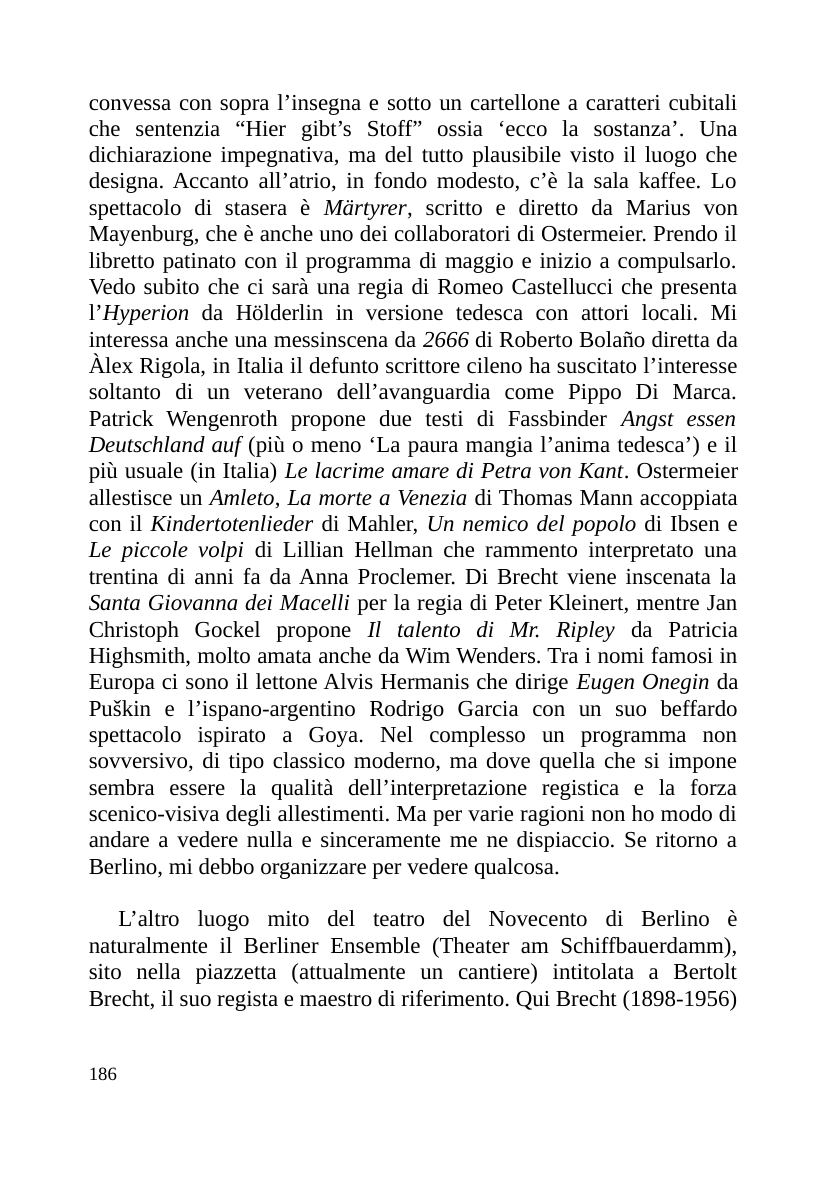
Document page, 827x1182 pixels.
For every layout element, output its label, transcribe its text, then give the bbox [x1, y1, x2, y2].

text convessa con sopra l’insegna e sotto un cartellone a caratteri cubitali che sentenzia “Hier gibt’s Stoff” ossia ‘ecco la sostanza’. Una dichiarazione impegnativa, ma del tutto plausibile visto il luogo che designa. Accanto all’atrio, in fondo modesto, c’è la sala kaffee. Lo spettacolo di stasera è Märtyrer, scritto e diretto da Marius von Mayenburg, che è anche uno dei collaboratori di Ostermeier. Prendo il libretto patinato con il programma di maggio e inizio a compulsarlo. Vedo subito che ci sarà una regia di Romeo Castellucci che presenta l’Hyperion da Hölderlin in versione tedesca con attori locali. Mi interessa anche una messinscena da 2666 di Roberto Bolaño diretta da Àlex Rigola, in Italia il defunto scrittore cileno ha suscitato l’interesse soltanto di un veterano dell’avanguardia come Pippo Di Marca. Patrick Wengenroth propone due testi di Fassbinder Angst essen Deutschland auf (più o meno ‘La paura mangia l’anima tedesca’) e il più usuale (in Italia) Le lacrime amare di Petra von Kant. Ostermeier allestisce un Amleto, La morte a Venezia di Thomas Mann accoppiata con il Kindertotenlieder di Mahler, Un nemico del popolo di Ibsen e Le piccole volpi di Lillian Hellman che rammento interpretato una trentina di anni fa da Anna Proclemer. Di Brecht viene inscenata la Santa Giovanna dei Macelli per la regia di Peter Kleinert, mentre Jan Christoph Gockel propone Il talento di Mr. Ripley da Patricia Highsmith, molto amata anche da Wim Wenders. Tra i nomi famosi in Europa ci sono il lettone Alvis Hermanis che dirige Eugen Onegin da Puškin e l’ispano-argentino Rodrigo Garcia con un suo beffardo spettacolo ispirato a Goya. Nel complesso un programma non sovversivo, di tipo classico moderno, ma dove quella che si impone sembra essere la qualità dell’interpretazione registica e la forza scenico-visiva degli allestimenti. Ma per varie ragioni non ho modo di andare a vedere nulla e sinceramente me ne dispiaccio. Se ritorno a Berlino, mi debbo organizzare per vedere qualcosa. [88, 88, 738, 879]
text L’altro luogo mito del teatro del Novecento di Berlino è naturalmente il Berliner Ensemble (Theater am Schiffbauerdamm), sito nella piazzetta (attualmente un cantiere) intitolata a Bertolt Brecht, il suo regista e maestro di riferimento. Qui Brecht (1898-1956) [88, 906, 738, 1011]
